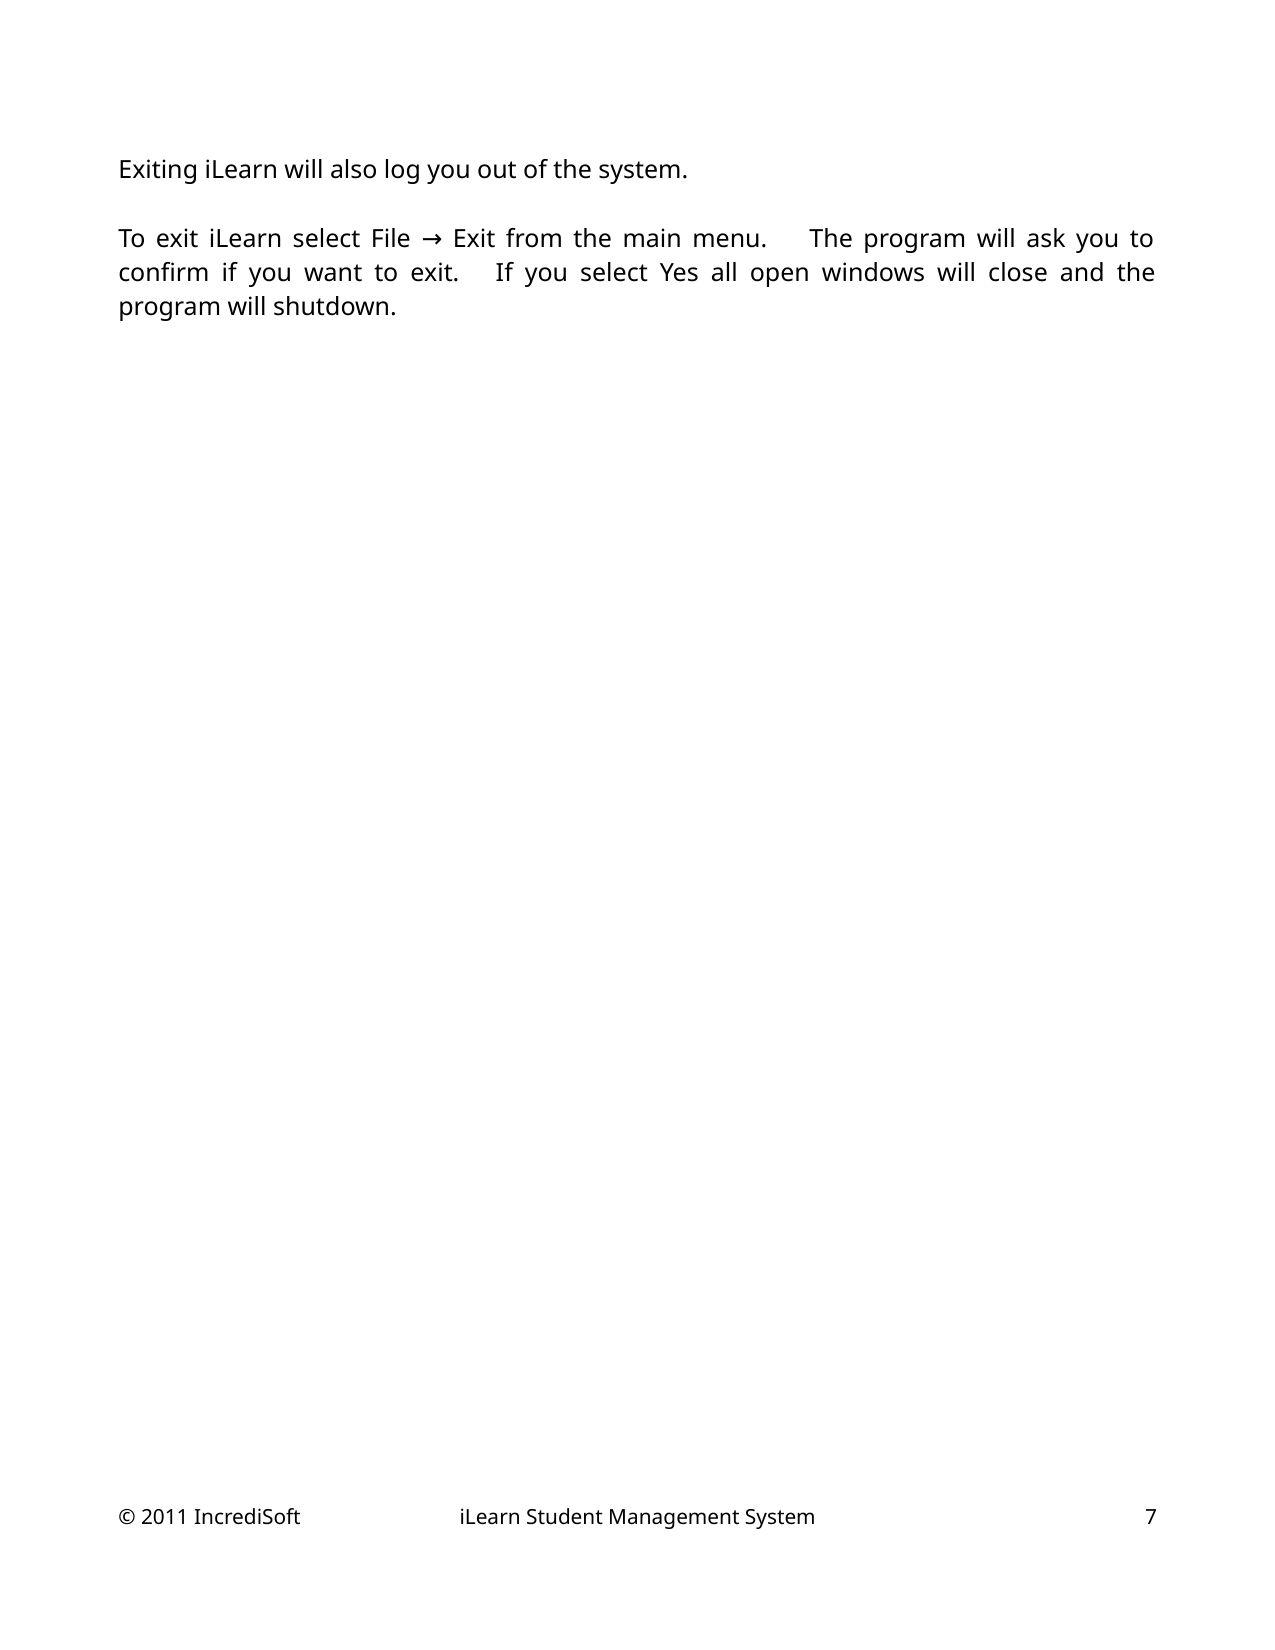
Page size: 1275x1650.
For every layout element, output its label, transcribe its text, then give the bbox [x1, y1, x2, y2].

text Exiting iLearn will also log you out of the system. [118, 152, 1157, 186]
text To exit iLearn select File → Exit from the main menu. The program will ask you to confirm if you want to exit. If you select Yes all open windows will close and the program will shutdown. [118, 220, 1157, 322]
